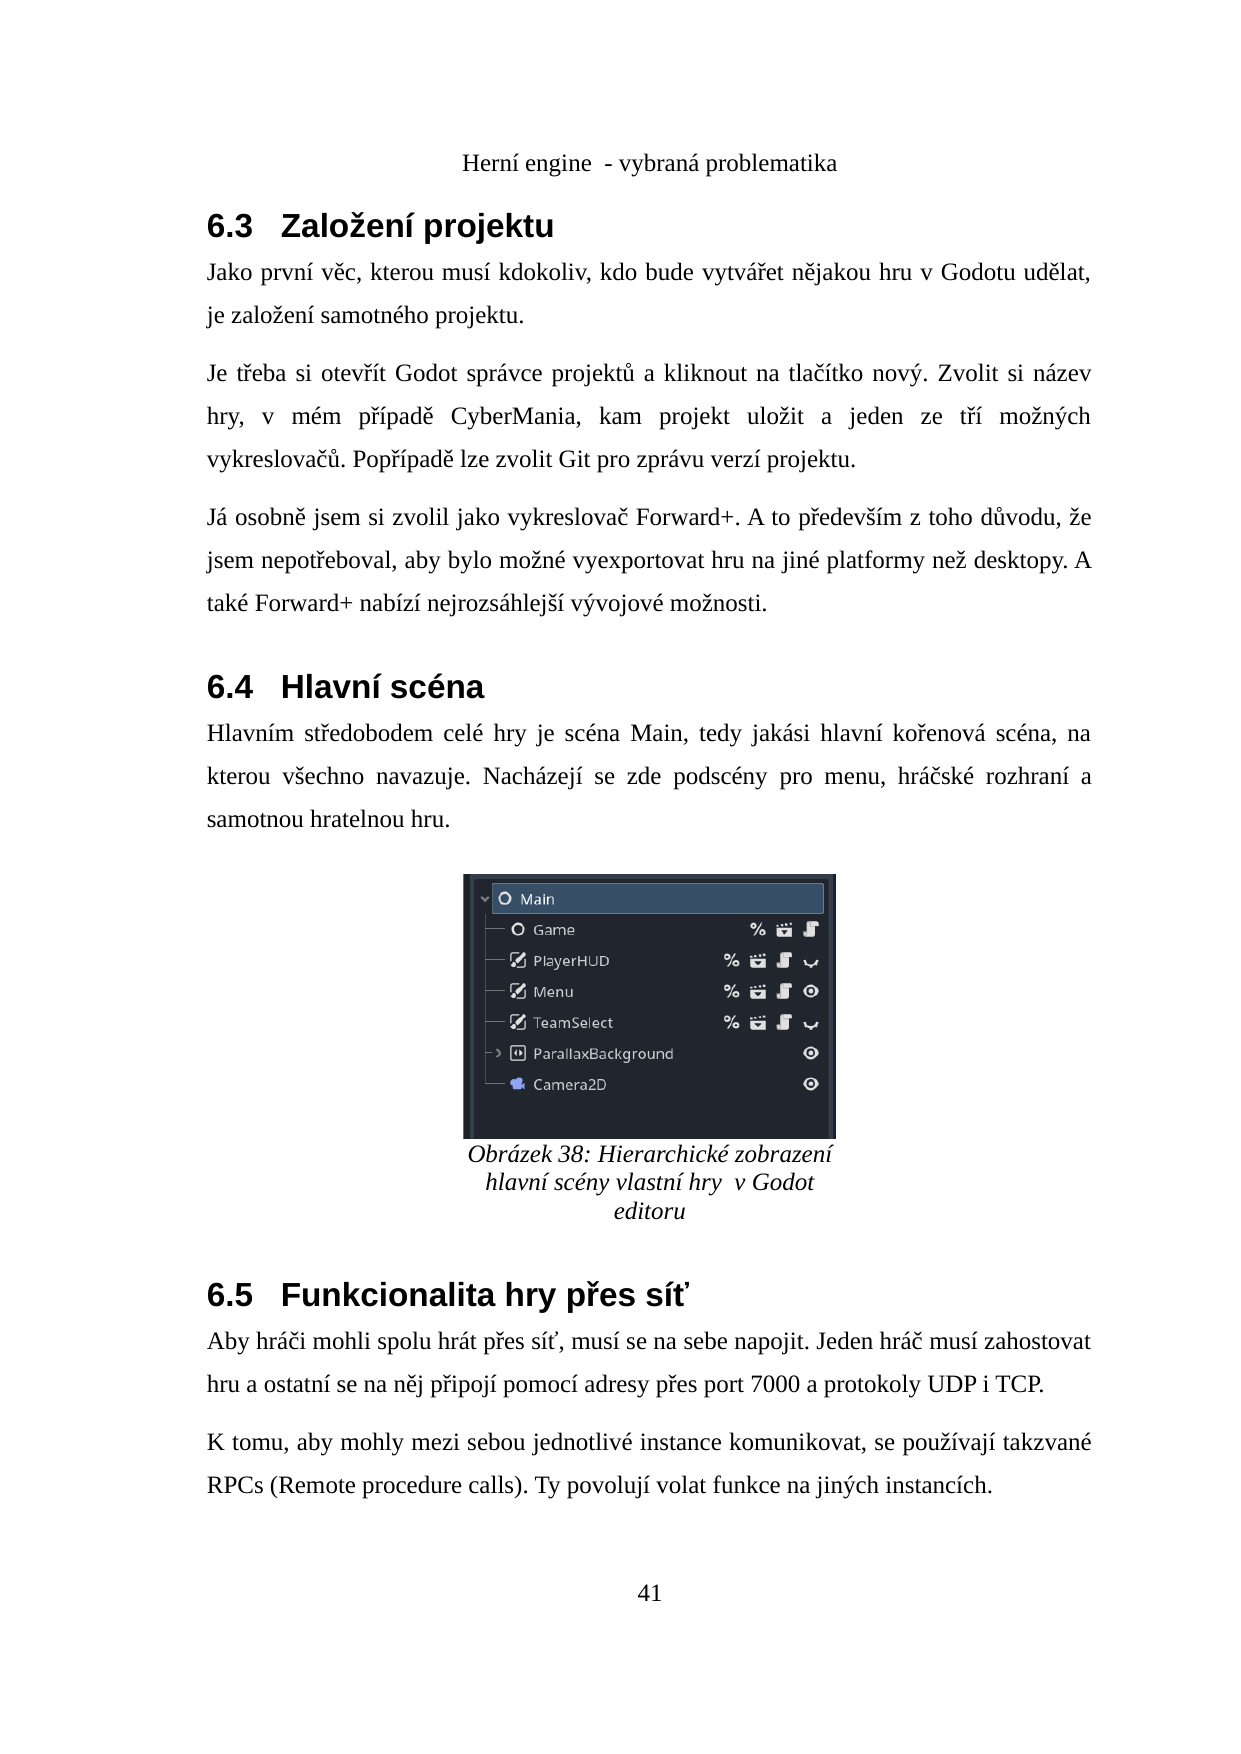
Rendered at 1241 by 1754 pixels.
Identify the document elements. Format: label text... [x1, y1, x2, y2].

subtitle Hlavní scéna [207, 667, 1093, 706]
text K tomu, aby mohly mezi sebou jednotlivé instance komunikovat, se používají takzvané RPCs (Remote procedure calls). Ty povolují volat funkce na jiných instancích. [207, 1427, 1093, 1498]
picture [463, 874, 836, 1139]
text Obrázek 38: Hierarchické zobrazení hlavní scény vlastní hry v Godot editoru [463, 1139, 836, 1225]
text Je třeba si otevřít Godot správce projektů a kliknout na tlačítko nový. Zvolit si název hry, v mém případě CyberMania, kam projekt uložit a jeden ze tří možných vykreslovačů. Popřípadě lze zvolit Git pro zprávu verzí projektu. [207, 358, 1093, 473]
text Jako první věc, kterou musí kdokoliv, kdo bude vytvářet nějakou hru v Godotu udělat, je založení samotného projektu. [207, 257, 1093, 329]
text Aby hráči mohli spolu hrát přes síť, musí se na sebe napojit. Jeden hráč musí zahostovat hru a ostatní se na něj připojí pomocí adresy přes port 7000 a protokoly UDP i TCP. [207, 1326, 1093, 1398]
subtitle Založení projektu [207, 207, 1093, 245]
text Já osobně jsem si zvolil jako vykreslovač Forward+. A to především z toho důvodu, že jsem nepotřeboval, aby bylo možné vyexportovat hru na jiné platformy než desktopy. A také Forward+ nabízí nejrozsáhlejší vývojové možnosti. [207, 502, 1093, 617]
text Hlavním středobodem celé hry je scéna Main, tedy jakási hlavní kořenová scéna, na kterou všechno navazuje. Nacházejí se zde podscény pro menu, hráčské rozhraní a samotnou hratelnou hru. [207, 718, 1093, 833]
subtitle Funkcionalita hry přes síť [207, 1275, 1093, 1313]
